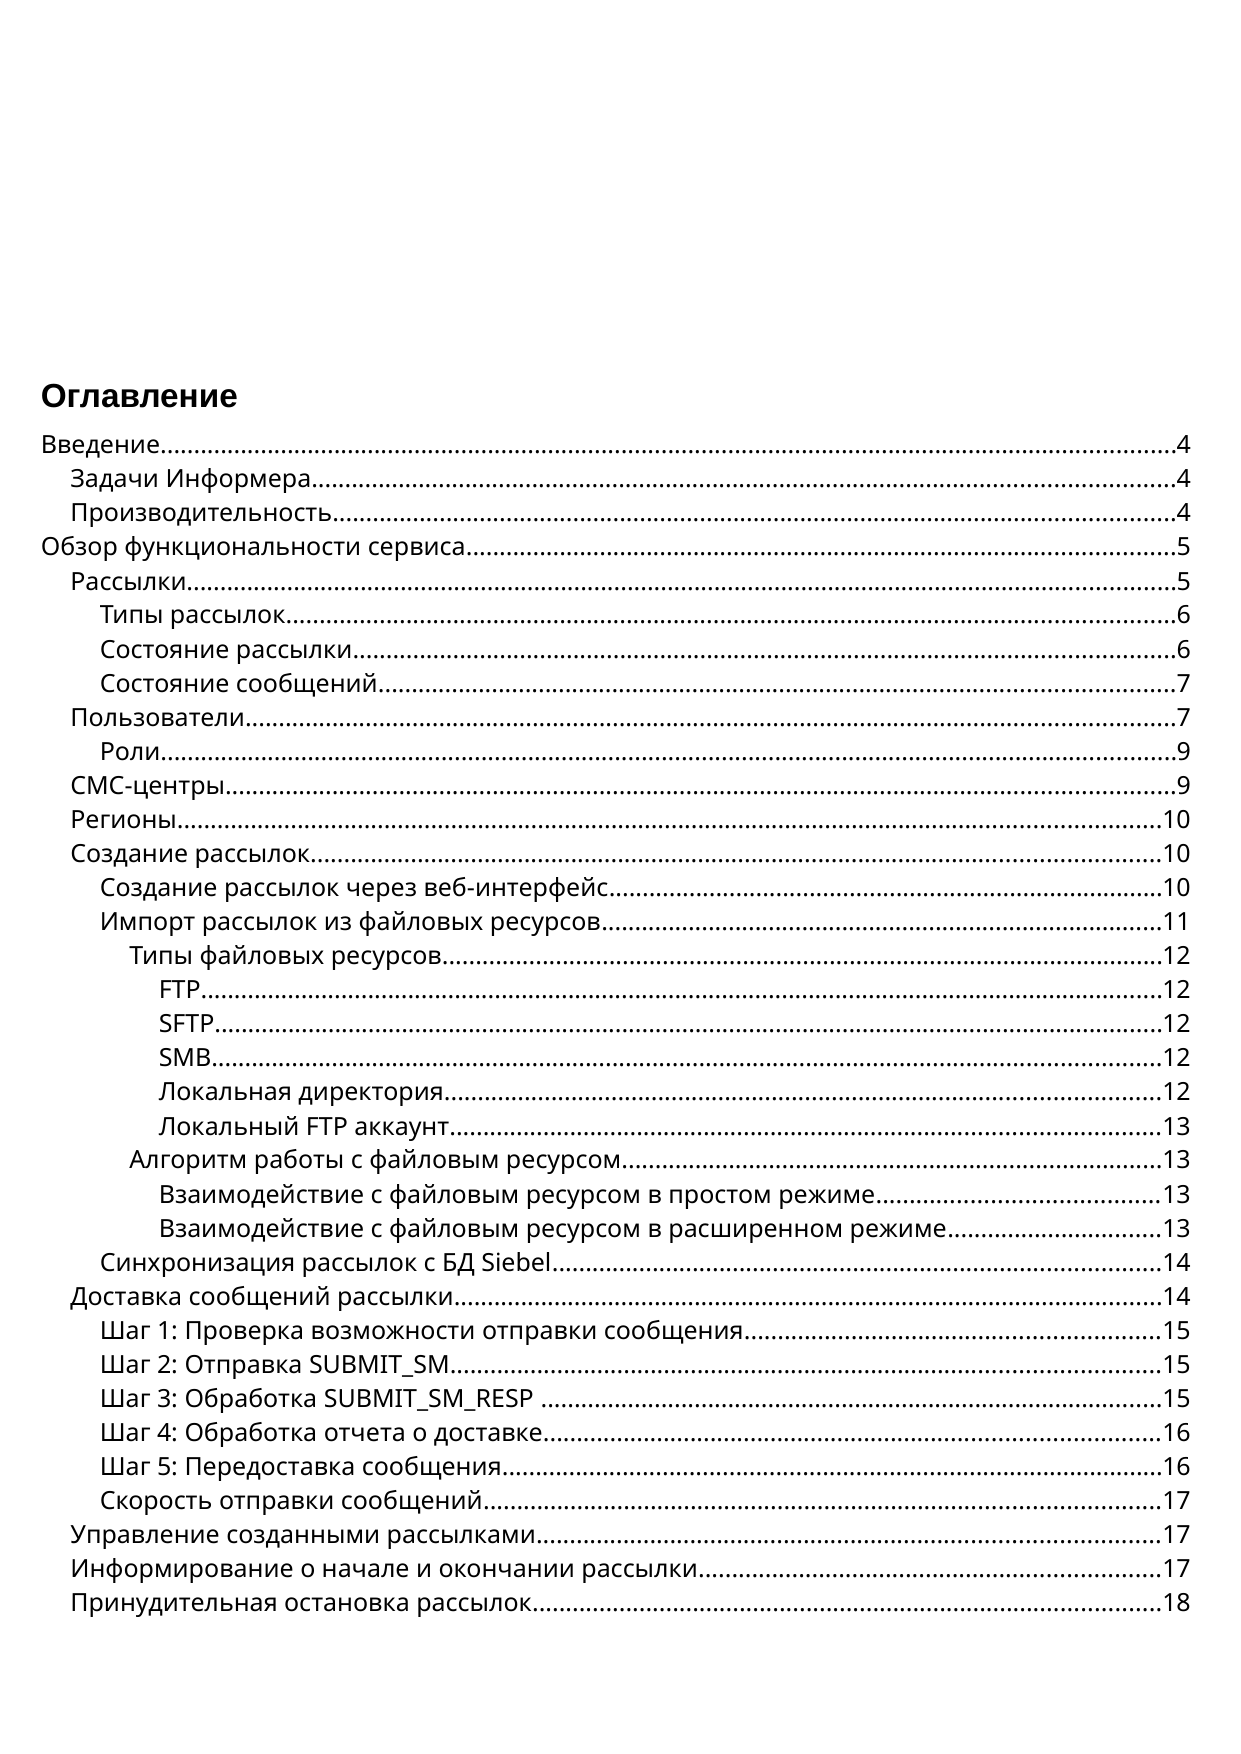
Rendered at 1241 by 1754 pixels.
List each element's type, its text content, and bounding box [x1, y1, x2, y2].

text Синхронизация рассылок с БД Siebel 14 [99, 1244, 1191, 1278]
text Состояние рассылки 6 [99, 631, 1191, 665]
text Доставка сообщений рассылки 14 [70, 1278, 1191, 1312]
text Шаг 4: Обработка отчета о доставке 16 [99, 1415, 1191, 1449]
text Регионы 10 [70, 802, 1191, 836]
subtitle Оглавление [41, 376, 1191, 414]
text Типы рассылок 6 [99, 597, 1191, 631]
text FTP 12 [158, 972, 1191, 1006]
text Роли 9 [99, 733, 1191, 767]
text Создание рассылок через веб-интерфейс 10 [99, 870, 1191, 904]
text SMB 12 [158, 1040, 1191, 1074]
text Шаг 2: Отправка SUBMIT_SM 15 [99, 1347, 1191, 1381]
text Рассылки 5 [70, 563, 1191, 597]
text Состояние сообщений 7 [99, 665, 1191, 699]
text СМС-центры 9 [70, 767, 1191, 802]
text Управление созданными рассылками 17 [70, 1517, 1191, 1551]
text Создание рассылок 10 [70, 836, 1191, 870]
text Скорость отправки сообщений 17 [99, 1483, 1191, 1517]
text Обзор функциональности сервиса 5 [41, 529, 1191, 563]
text Введение 4 [41, 427, 1191, 461]
text Производительность 4 [70, 495, 1191, 529]
text Задачи Информера 4 [70, 461, 1191, 495]
text Алгоритм работы с файловым ресурсом 13 [129, 1142, 1191, 1176]
text Шаг 3: Обработка SUBMIT_SM_RESP 15 [99, 1381, 1191, 1415]
text Шаг 5: Передоставка сообщения 16 [99, 1449, 1191, 1483]
text Импорт рассылок из файловых ресурсов 11 [99, 904, 1191, 938]
text Типы файловых ресурсов 12 [129, 938, 1191, 972]
text Локальный FTP аккаунт 13 [158, 1108, 1191, 1142]
text Локальная директория 12 [158, 1074, 1191, 1108]
text Информирование о начале и окончании рассылки 17 [70, 1551, 1191, 1585]
text Шаг 1: Проверка возможности отправки сообщения 15 [99, 1312, 1191, 1347]
text SFTP 12 [158, 1006, 1191, 1040]
text Пользователи 7 [70, 699, 1191, 733]
text Принудительная остановка рассылок 18 [70, 1585, 1191, 1619]
text Взаимодействие с файловым ресурсом в простом режиме 13 [158, 1176, 1191, 1210]
text Взаимодействие с файловым ресурсом в расширенном режиме 13 [158, 1210, 1191, 1244]
